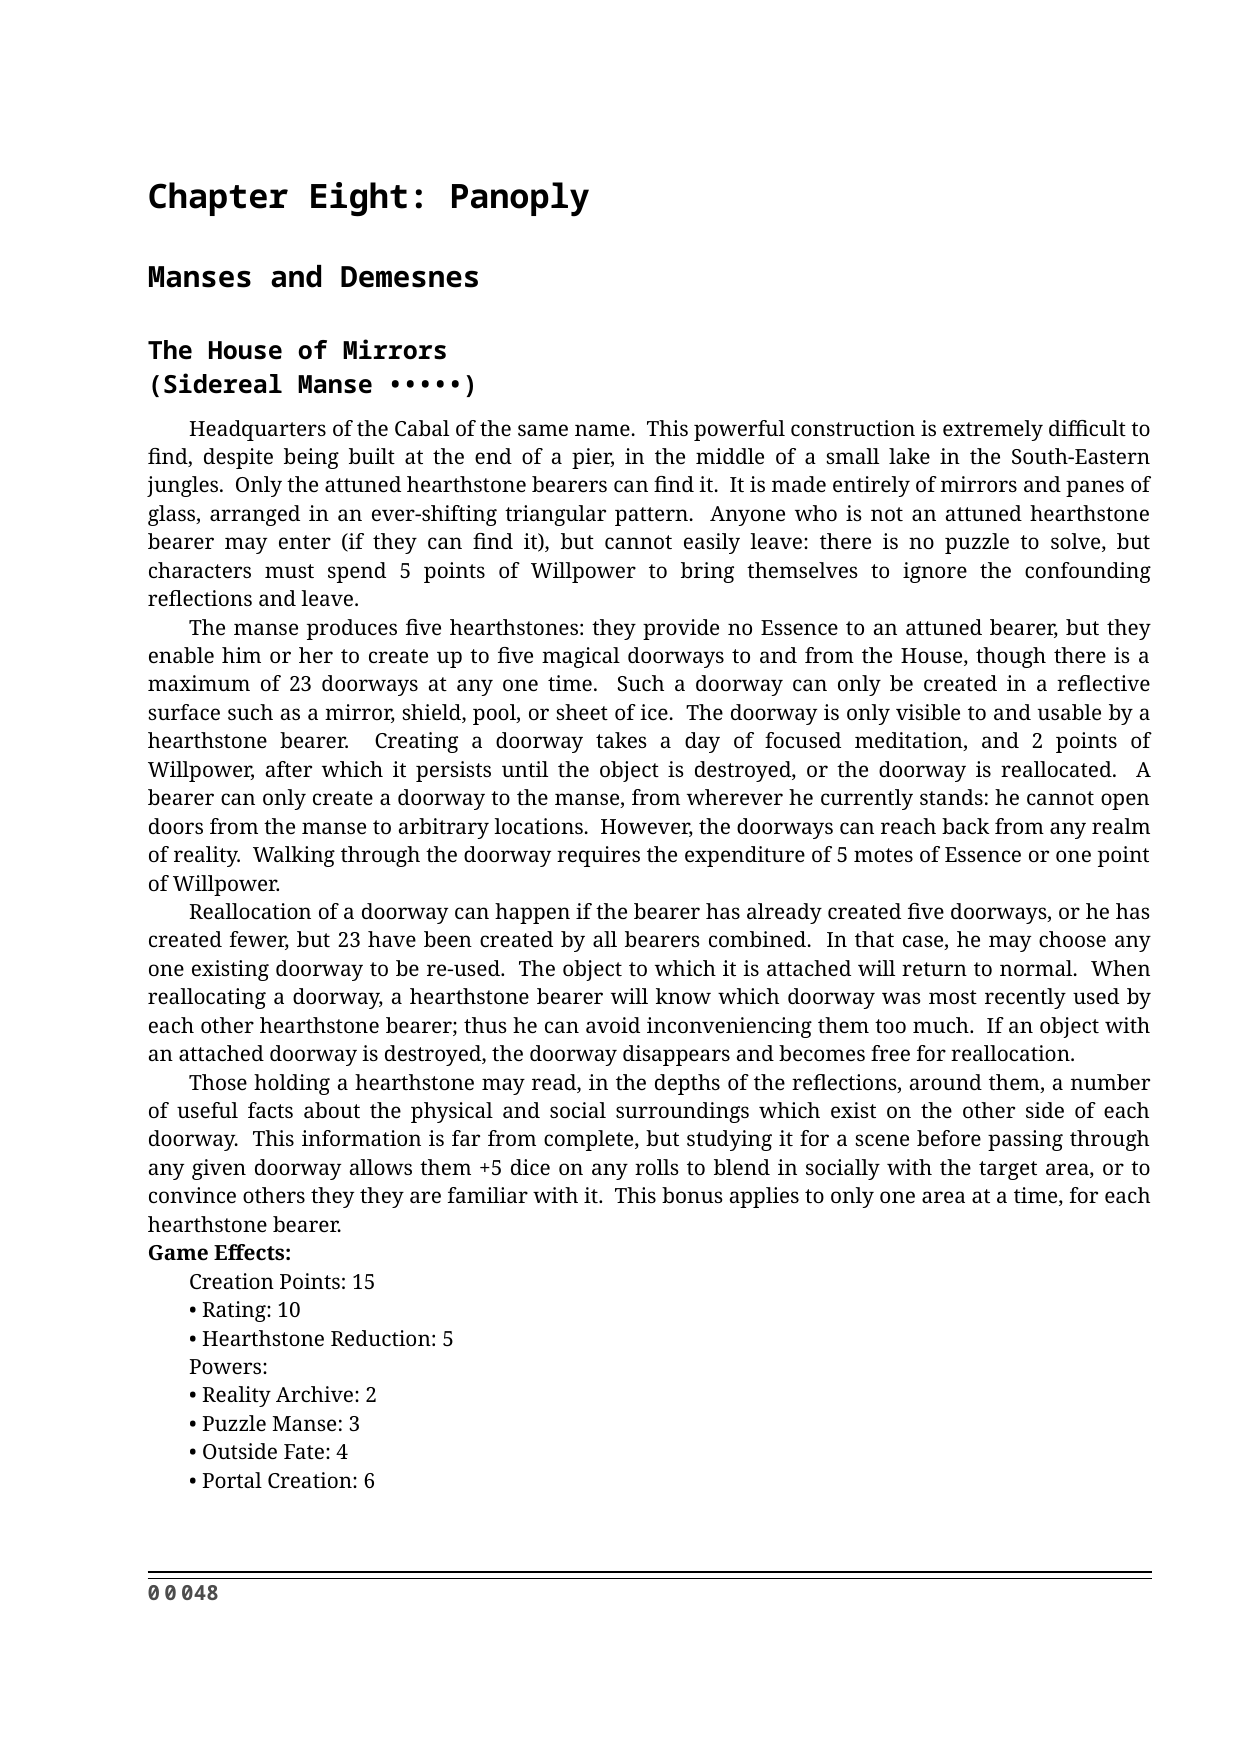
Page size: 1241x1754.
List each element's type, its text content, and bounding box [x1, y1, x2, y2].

list Outside Fate: 4 [148, 1437, 1152, 1466]
text Creation Points: 15 [148, 1267, 1152, 1295]
text Game Effects: [148, 1238, 1152, 1267]
text Those holding a hearthstone may read, in the depths of the reflections, around them, a number of useful facts about the physical and social surroundings which exist on the other side of each doorway. This information is far from complete, but studying it for a scene before passing through any given doorway allows them +5 dice on any rolls to blend in socially with the target area, or to convince others they they are familiar with it. This bonus applies to only one area at a time, for each hearthstone bearer. [148, 1068, 1152, 1238]
subtitle Chapter Eight: Panoply [148, 173, 1152, 218]
list Hearthstone Reduction: 5 [148, 1324, 1152, 1352]
list Reality Archive: 2 [148, 1381, 1152, 1409]
text Headquarters of the Cabal of the same name. This powerful construction is extremely difficult to find, despite being built at the end of a pier, in the middle of a small lake in the South-Eastern jungles. Only the attuned hearthstone bearers can find it. It is made entirely of mirrors and panes of glass, arranged in an ever-shifting triangular pattern. Anyone who is not an attuned hearthstone bearer may enter (if they can find it), but cannot easily leave: there is no puzzle to solve, but characters must spend 5 points of Willpower to bring themselves to ignore the confounding reflections and leave. [148, 414, 1152, 613]
list Rating: 10 [148, 1295, 1152, 1324]
text The manse produces five hearthstones: they provide no Essence to an attuned bearer, but they enable him or her to create up to five magical doorways to and from the House, though there is a maximum of 23 doorways at any one time. Such a doorway can only be created in a reflective surface such as a mirror, shield, pool, or sheet of ice. The doorway is only visible to and usable by a hearthstone bearer. Creating a doorway takes a day of focused meditation, and 2 points of Willpower, after which it persists until the object is destroyed, or the doorway is reallocated. A bearer can only create a doorway to the manse, from wherever he currently stands: he cannot open doors from the manse to arbitrary locations. However, the doorways can reach back from any realm of reality. Walking through the doorway requires the expenditure of 5 motes of Essence or one point of Willpower. [148, 613, 1152, 897]
subtitle Manses and Demesnes [148, 256, 1152, 296]
text Reallocation of a doorway can happen if the bearer has already created five doorways, or he has created fewer, but 23 have been created by all bearers combined. In that case, he may choose any one existing doorway to be re-used. The object to which it is attached will return to normal. When reallocating a doorway, a hearthstone bearer will know which doorway was most recently used by each other hearthstone bearer; thus he can avoid inconveniencing them too much. If an object with an attached doorway is destroyed, the doorway disappears and becomes free for reallocation. [148, 897, 1152, 1068]
list Puzzle Manse: 3 [148, 1409, 1152, 1437]
text Powers: [148, 1352, 1152, 1381]
subtitle The House of Mirrors (Sidereal Manse •••••) [148, 333, 1152, 401]
list Portal Creation: 6 [148, 1466, 1152, 1494]
